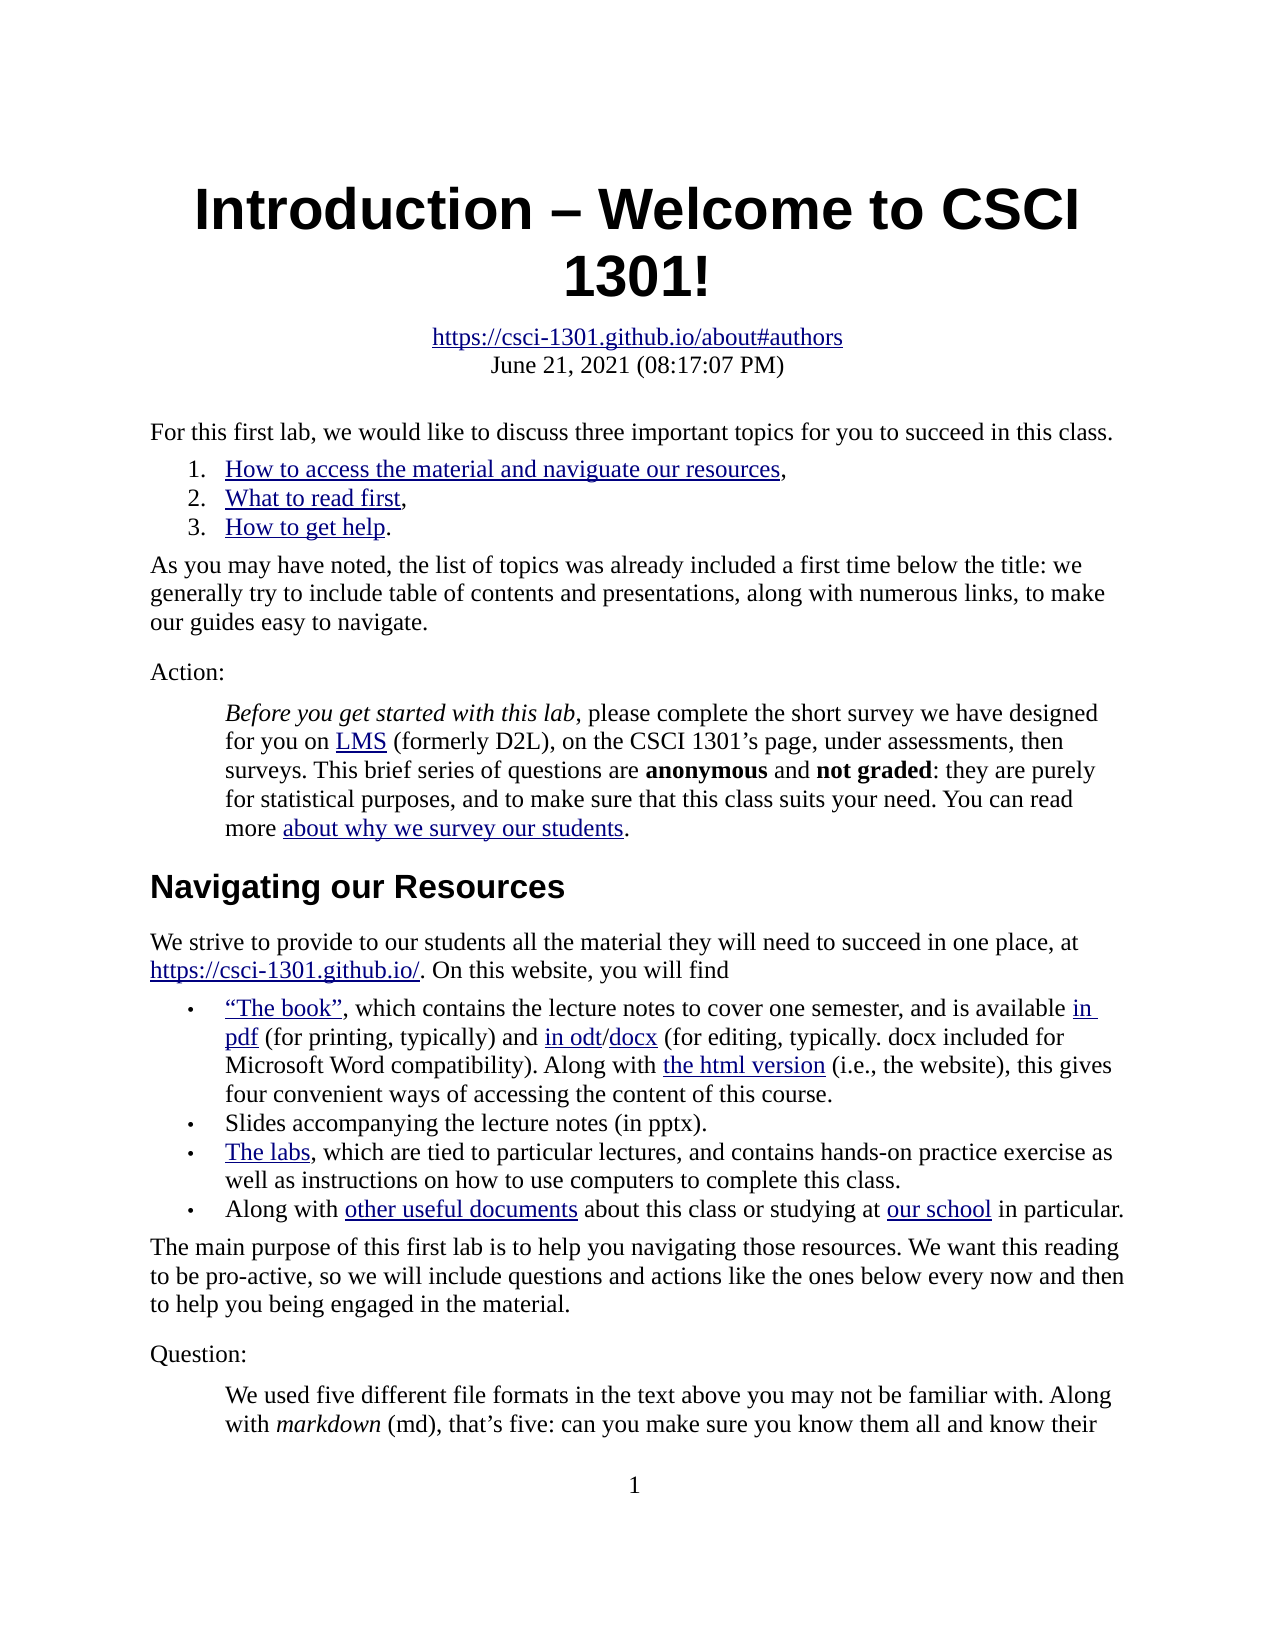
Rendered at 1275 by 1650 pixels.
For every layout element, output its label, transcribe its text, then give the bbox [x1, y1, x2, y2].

text Action: [150, 657, 1125, 686]
list The labs, which are tied to particular lectures, and contains hands-on practice exercise as well as instructions on how to use computers to complete this class. [187, 1137, 1125, 1194]
text https://csci-1301.github.io/about#authors [150, 322, 1125, 350]
text Before you get started with this lab, please complete the short survey we have designed for you on LMS (formerly D2L), on the CSCI 1301’s page, under assessments, then surveys. This brief series of questions are anonymous and not graded: they are purely for statistical purposes, and to make sure that this class suits your need. You can read more about why we survey our students. [225, 698, 1125, 841]
list Along with other useful documents about this class or studying at our school in particular. [187, 1194, 1125, 1223]
list How to get help. [187, 512, 1125, 541]
text June 21, 2021 (08:17:07 PM) [150, 350, 1125, 379]
list Slides accompanying the lecture notes (in pptx). [187, 1108, 1125, 1137]
subtitle Navigating our Resources [150, 866, 1125, 905]
text The main purpose of this first lab is to help you navigating those resources. We want this reading to be pro-active, so we will include questions and actions like the ones below every now and then to help you being engaged in the material. [150, 1232, 1125, 1318]
text We strive to provide to our students all the material they will need to succeed in one place, at https://csci-1301.github.io/. On this website, you will find [150, 927, 1125, 984]
title Introduction – Welcome to CSCI 1301! [150, 175, 1125, 309]
text We used five different file formats in the text above you may not be familiar with. Along with markdown (md), that’s five: can you make sure you know them all and know their [225, 1380, 1125, 1437]
text For this first lab, we would like to discuss three important topics for you to succeed in this class. [150, 417, 1125, 446]
text As you may have noted, the list of topics was already included a first time below the title: we generally try to include table of contents and presentations, along with numerous links, to make our guides easy to navigate. [150, 550, 1125, 636]
text Question: [150, 1339, 1125, 1368]
list What to read first, [187, 483, 1125, 512]
list “The book”, which contains the lecture notes to cover one semester, and is available in pdf (for printing, typically) and in odt/docx (for editing, typically. docx included for Microsoft Word compatibility). Along with the html version (i.e., the website), this gives four convenient ways of accessing the content of this course. [187, 993, 1125, 1108]
list How to access the material and naviguate our resources, [187, 454, 1125, 483]
